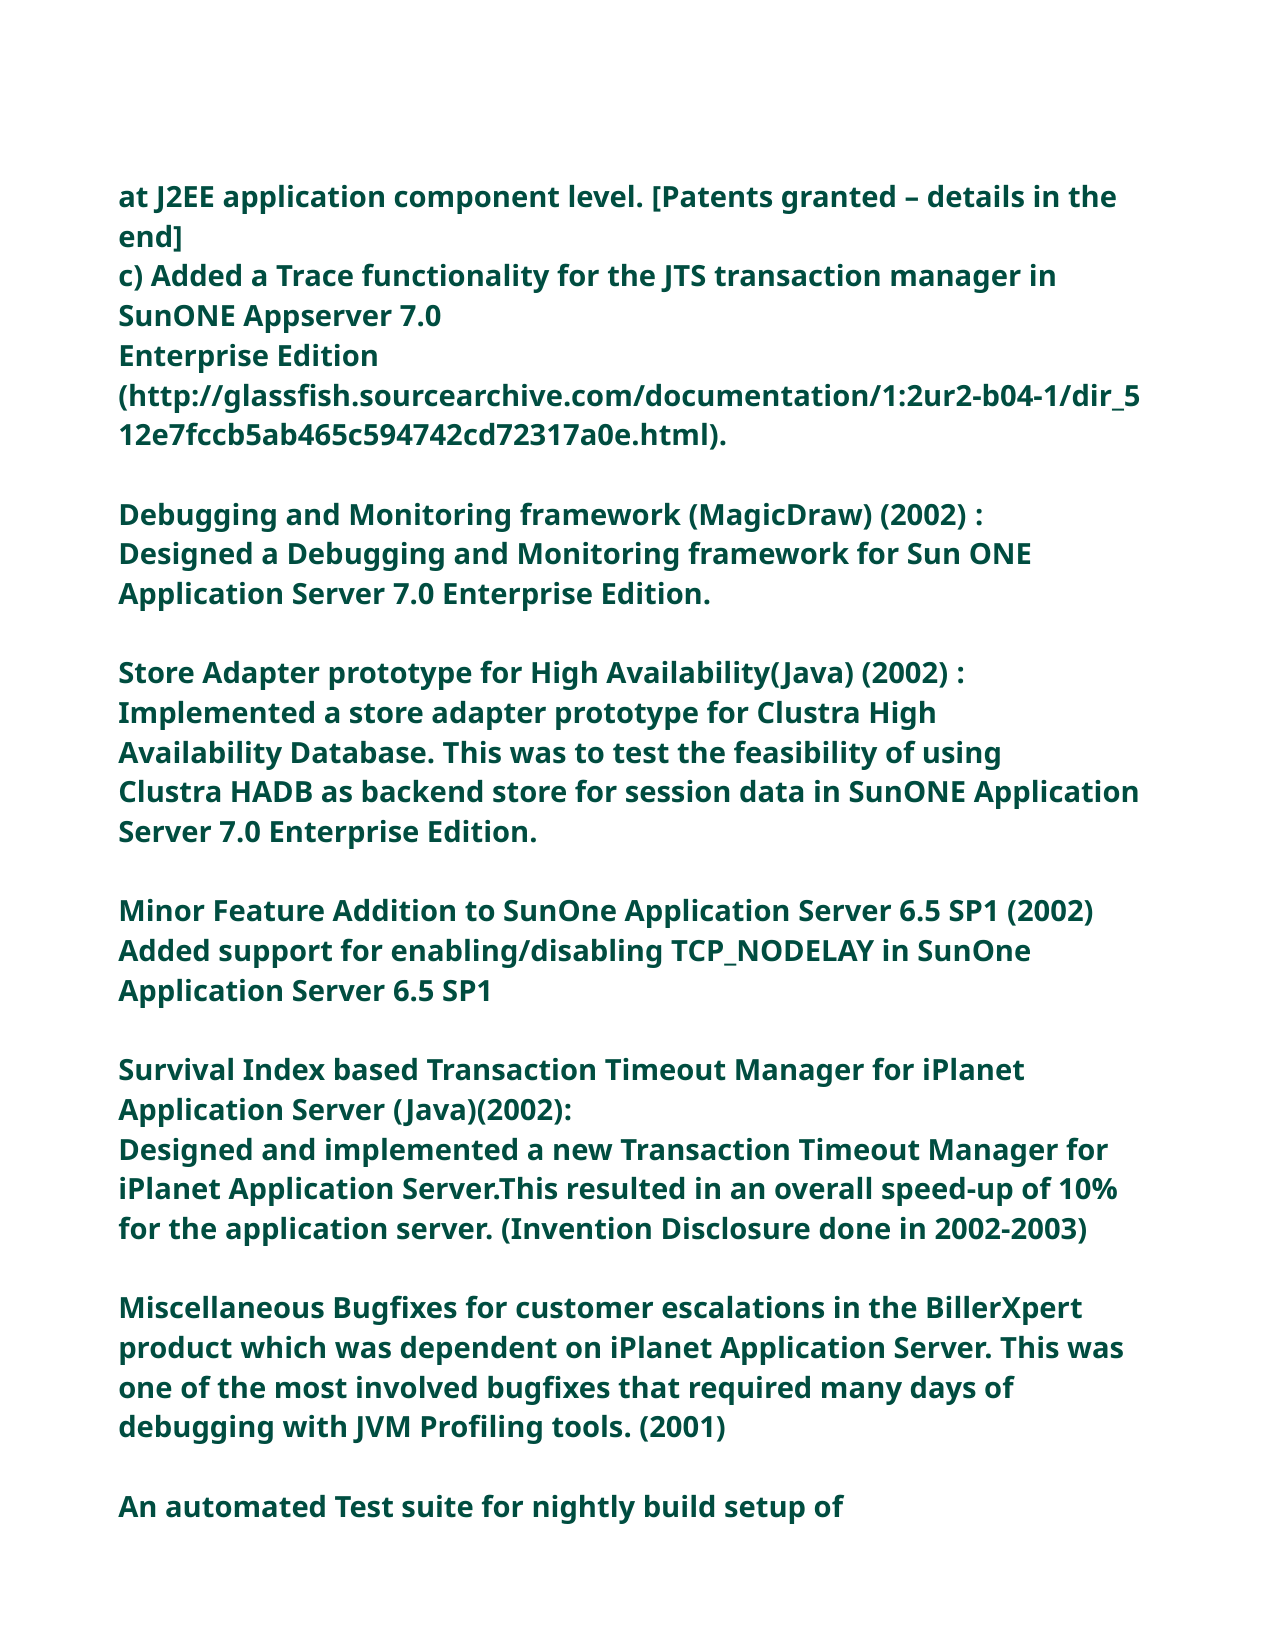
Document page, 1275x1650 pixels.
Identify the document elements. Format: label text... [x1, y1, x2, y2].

text Designed a Debugging and Monitoring framework for Sun ONE [118, 533, 1157, 573]
text Clustra HADB as backend store for session data in SunONE Application Server 7.0 Enterprise Edition. [118, 772, 1157, 851]
text Miscellaneous Bugfixes for customer escalations in the BillerXpert product which was dependent on iPlanet Application Server. This was one of the most involved bugfixes that required many days of debugging with JVM Profiling tools. (2001) [118, 1288, 1157, 1446]
text Application Server 7.0 Enterprise Edition. [118, 573, 1157, 613]
text Availability Database. This was to test the feasibility of using [118, 732, 1157, 772]
text Debugging and Monitoring framework (MagicDraw) (2002) : [118, 494, 1157, 533]
text Minor Feature Addition to SunOne Application Server 6.5 SP1 (2002) [118, 891, 1157, 930]
text at J2EE application component level. [Patents granted – details in the end] [118, 176, 1157, 256]
text Survival Index based Transaction Timeout Manager for iPlanet Application Server (Java)(2002): [118, 1049, 1157, 1129]
text Designed and implemented a new Transaction Timeout Manager for iPlanet Application Server.This resulted in an overall speed-up of 10% for the application server. (Invention Disclosure done in 2002-2003) [118, 1129, 1157, 1248]
text Added support for enabling/disabling TCP_NODELAY in SunOne Application Server 6.5 SP1 [118, 930, 1157, 1010]
text Implemented a store adapter prototype for Clustra High [118, 692, 1157, 732]
text c) Added a Trace functionality for the JTS transaction manager in SunONE Appserver 7.0 [118, 256, 1157, 335]
text Store Adapter prototype for High Availability(Java) (2002) : [118, 653, 1157, 692]
text Enterprise Edition (http://glassfish.sourcearchive.com/documentation/1:2ur2-b04-1/dir_512e7fccb5ab465c594742cd72317a0e.html). [118, 335, 1157, 454]
text An automated Test suite for nightly build setup of [118, 1486, 1157, 1526]
